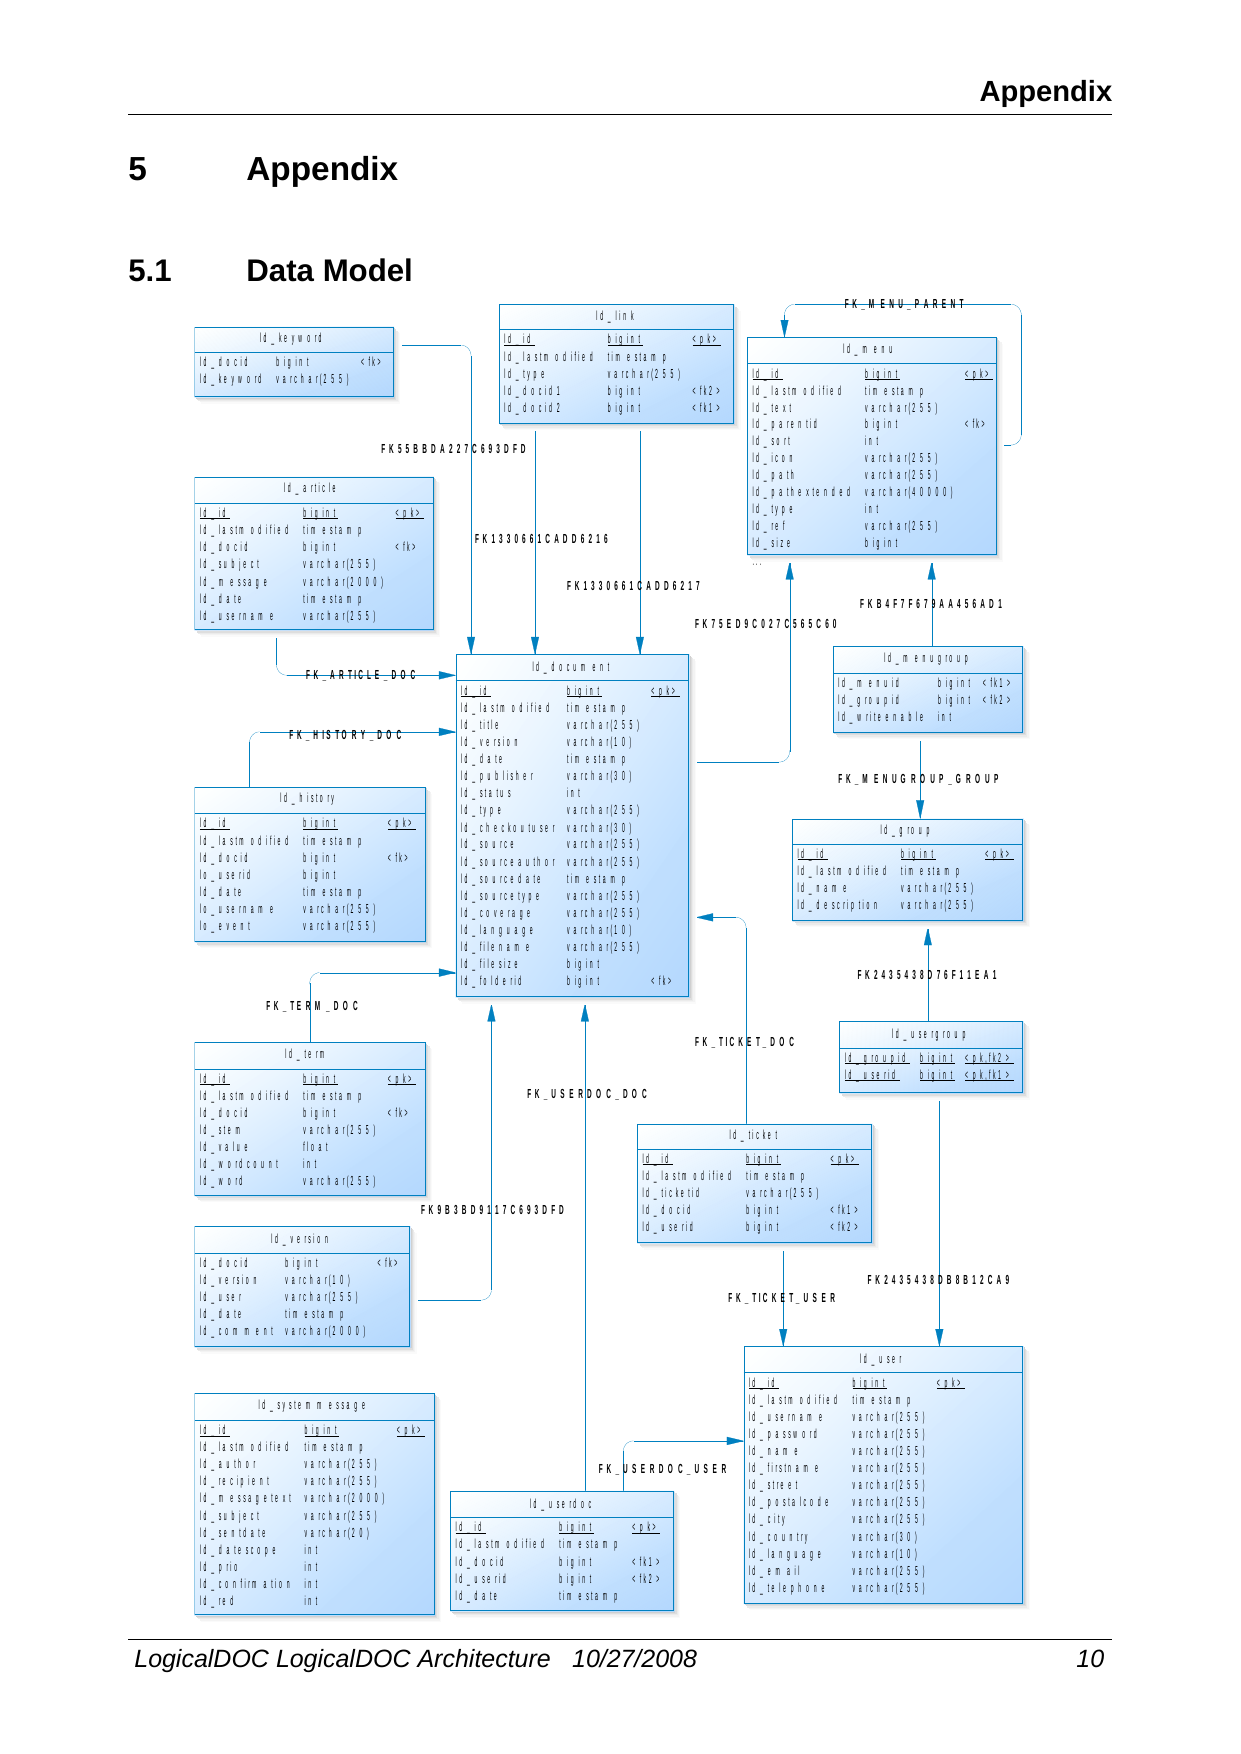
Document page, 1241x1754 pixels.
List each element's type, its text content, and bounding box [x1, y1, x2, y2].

picture [1012, 436, 1022, 446]
picture [482, 1291, 492, 1301]
picture [737, 917, 747, 927]
picture [780, 753, 790, 763]
picture [784, 304, 794, 314]
subtitle Data Model [128, 253, 1112, 288]
picture [276, 666, 286, 676]
picture [462, 345, 472, 355]
picture [249, 731, 259, 741]
picture [623, 1440, 633, 1450]
subtitle Appendix [128, 150, 1112, 187]
picture [309, 972, 319, 982]
picture [1012, 304, 1022, 314]
